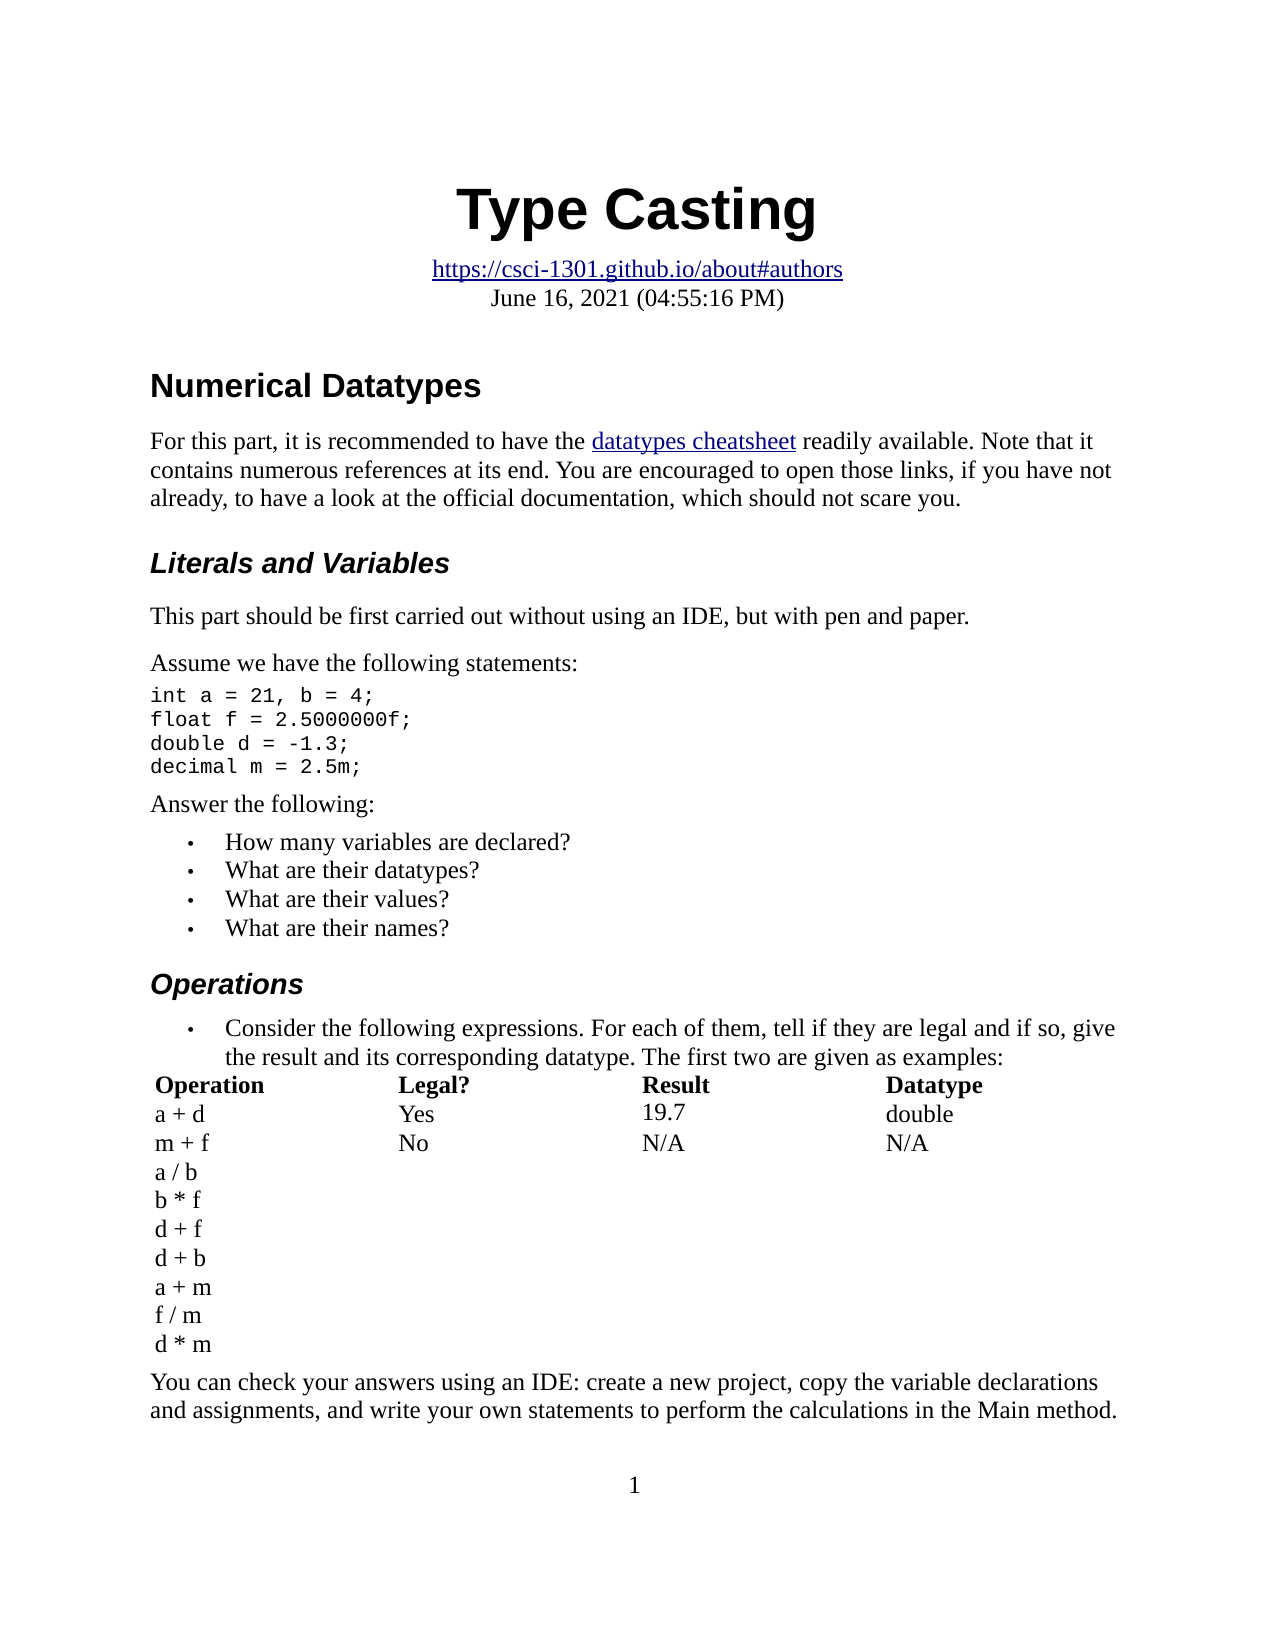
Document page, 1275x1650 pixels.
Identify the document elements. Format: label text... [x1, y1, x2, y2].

table_cell a + m [150, 1272, 394, 1300]
text float f = 2.5000000f; [150, 709, 1125, 733]
text You can check your answers using an IDE: create a new project, copy the variable declarations and assignments, and write your own statements to perform the calculations in the Main method. [150, 1367, 1125, 1424]
text June 16, 2021 (04:55:16 PM) [150, 283, 1125, 312]
subtitle Literals and Variables [150, 546, 1125, 580]
list Consider the following expressions. For each of them, tell if they are legal and if so, give the result and its corresponding datatype. The first two are given as examples: [187, 1013, 1125, 1070]
table_cell [881, 1329, 1125, 1358]
table_cell Yes [394, 1099, 637, 1128]
table_cell N/A [638, 1128, 881, 1157]
table_header Datatype [881, 1070, 1125, 1099]
text This part should be first carried out without using an IDE, but with pen and paper. [150, 601, 1125, 630]
text double d = -1.3; [150, 733, 1125, 756]
table_cell d + f [150, 1214, 394, 1243]
table_cell b * f [150, 1185, 394, 1214]
list How many variables are declared? [187, 827, 1125, 856]
table_cell [394, 1185, 637, 1214]
table_cell [638, 1300, 881, 1329]
text decimal m = 2.5m; [150, 756, 1125, 780]
table_cell [638, 1157, 881, 1185]
list What are their values? [187, 884, 1125, 913]
title Type Casting [150, 175, 1125, 242]
table_cell [881, 1157, 1125, 1185]
table_cell [394, 1272, 637, 1300]
table_cell [881, 1185, 1125, 1214]
text Answer the following: [150, 789, 1125, 818]
text int a = 21, b = 4; [150, 686, 1125, 709]
subtitle Numerical Datatypes [150, 366, 1125, 404]
table_cell N/A [881, 1128, 1125, 1157]
table_cell f / m [150, 1300, 394, 1329]
list What are their datatypes? [187, 856, 1125, 884]
table_header Operation [150, 1070, 394, 1099]
subtitle Operations [150, 967, 1125, 1000]
table_cell [881, 1214, 1125, 1243]
table_cell [638, 1214, 881, 1243]
table_header Result [638, 1070, 881, 1099]
table_cell [638, 1185, 881, 1214]
table_cell [394, 1214, 637, 1243]
table_cell [881, 1272, 1125, 1300]
table_cell m + f [150, 1128, 394, 1157]
table_cell [881, 1300, 1125, 1329]
table_cell d * m [150, 1329, 394, 1358]
table_cell [394, 1329, 637, 1358]
table_cell [638, 1099, 881, 1128]
table_cell [638, 1243, 881, 1272]
text https://csci-1301.github.io/about#authors [150, 254, 1125, 283]
table_cell a + d [150, 1099, 394, 1128]
table_cell a / b [150, 1157, 394, 1185]
table_cell [881, 1243, 1125, 1272]
table_cell [638, 1272, 881, 1300]
table_cell d + b [150, 1243, 394, 1272]
table_cell [638, 1329, 881, 1358]
table_cell double [881, 1099, 1125, 1128]
text For this part, it is recommended to have the datatypes cheatsheet readily available. Note that it contains numerous references at its end. You are encouraged to open those links, if you have not already, to have a look at the official documentation, which should not scare you. [150, 426, 1125, 512]
text Assume we have the following statements: [150, 648, 1125, 677]
table_cell [394, 1157, 637, 1185]
table_header Legal? [394, 1070, 637, 1099]
table_cell [394, 1243, 637, 1272]
table_cell No [394, 1128, 637, 1157]
list What are their names? [187, 913, 1125, 942]
table_cell [394, 1300, 637, 1329]
